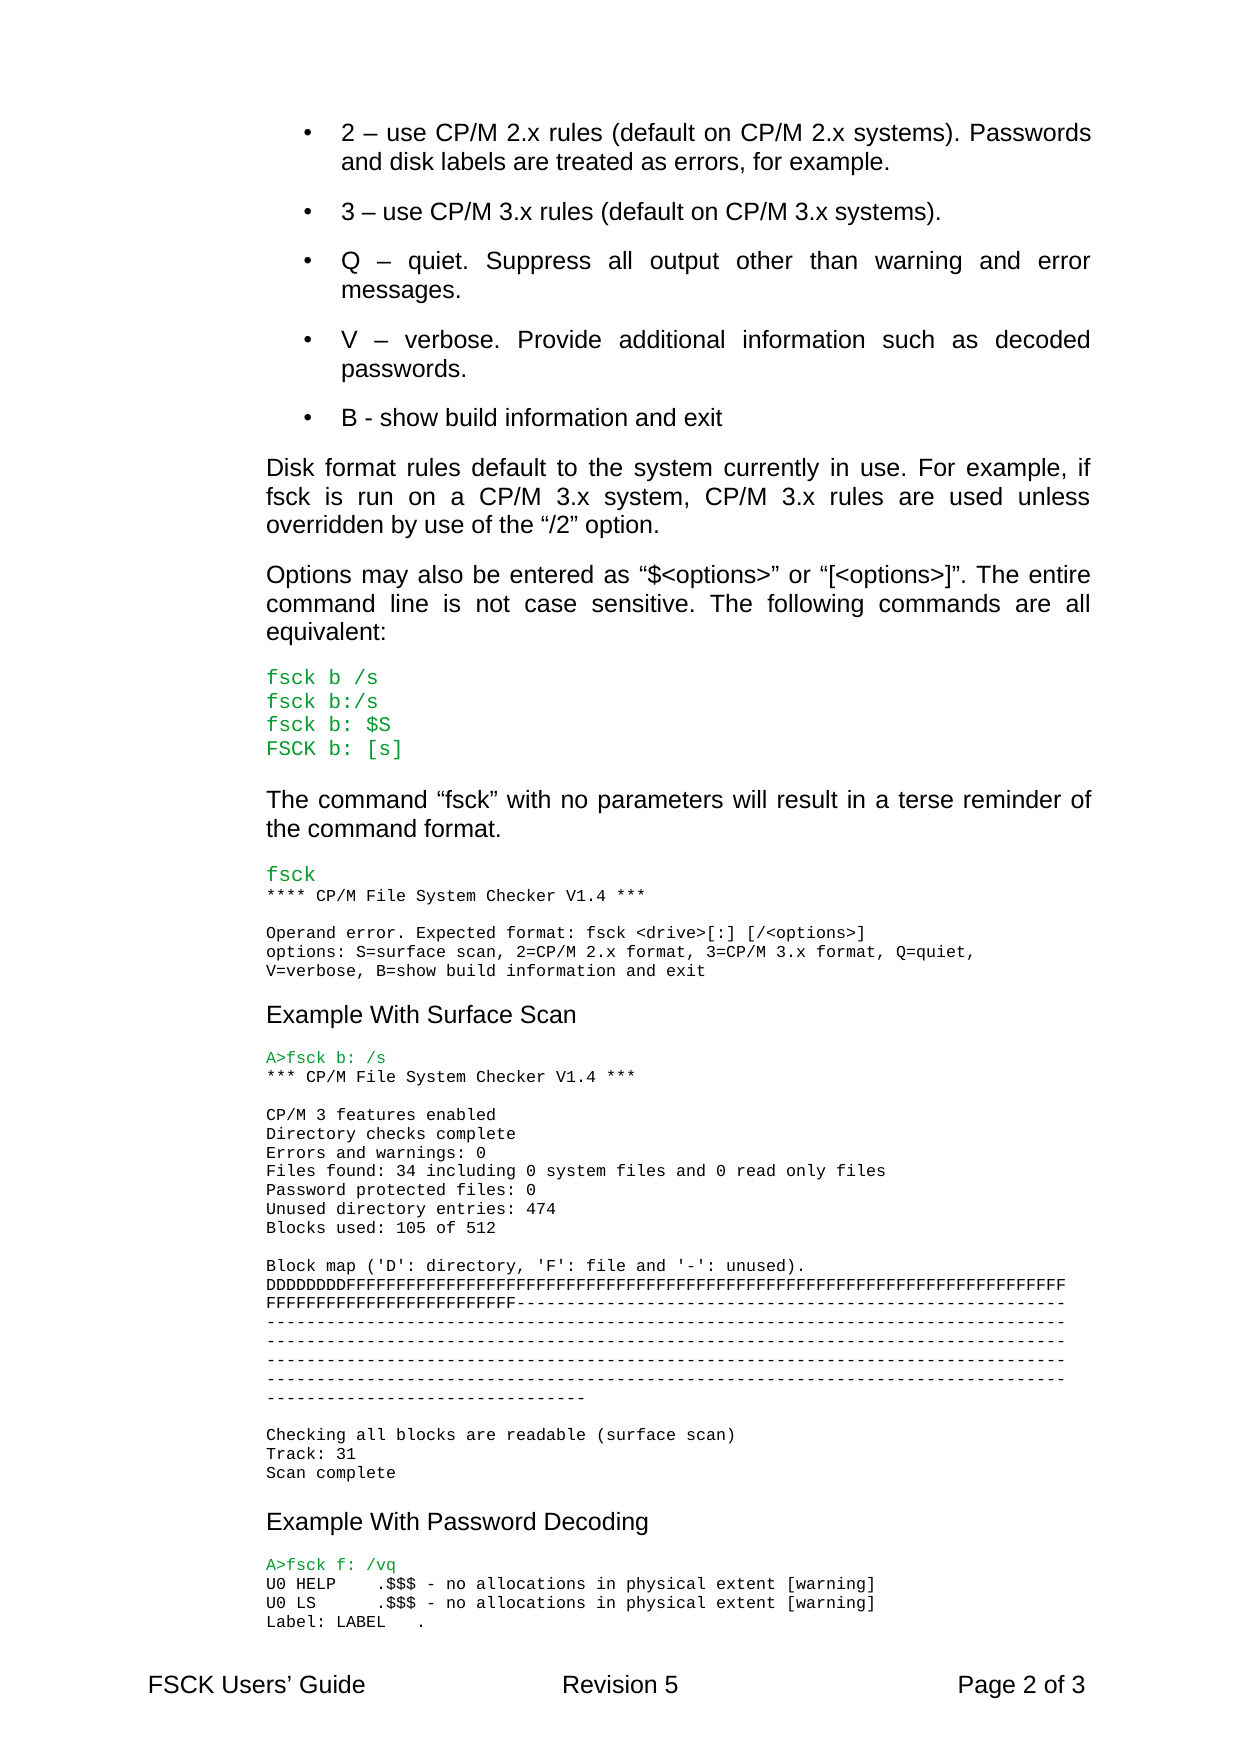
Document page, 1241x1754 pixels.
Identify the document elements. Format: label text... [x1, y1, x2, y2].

text U0 LS .$$$ - no allocations in physical extent [warning] [266, 1594, 1092, 1613]
list 2 – use CP/M 2.x rules (default on CP/M 2.x systems). Passwords and disk labels are treated as errors, for example. [303, 118, 1092, 176]
text Checking all blocks are readable (surface scan) [266, 1427, 1092, 1446]
text A>fsck b: /s [266, 1050, 1092, 1069]
text U0 HELP .$$$ - no allocations in physical extent [warning] [266, 1576, 1092, 1594]
text Scan complete [266, 1465, 1092, 1483]
text FFFFFFFFFFFFFFFFFFFFFFFFF------------------------------------------------------- [266, 1295, 1092, 1314]
text Unused directory entries: 474 [266, 1201, 1092, 1219]
text -------------------------------------------------------------------------------- [266, 1352, 1092, 1370]
list Q – quiet. Suppress all output other than warning and error messages. [303, 246, 1092, 304]
text V=verbose, B=show build information and exit [266, 963, 1092, 981]
text Files found: 34 including 0 system files and 0 read only files [266, 1163, 1092, 1182]
text FSCK b: [s] [266, 738, 1092, 762]
text Track: 31 [266, 1446, 1092, 1465]
text -------------------------------------------------------------------------------- [266, 1314, 1092, 1333]
text fsck b: $S [266, 714, 1092, 738]
text fsck [266, 863, 1092, 887]
text **** CP/M File System Checker V1.4 *** [266, 887, 1092, 906]
text Errors and warnings: 0 [266, 1144, 1092, 1163]
text Operand error. Expected format: fsck <drive>[:] [/<options>] [266, 925, 1092, 944]
text The command “fsck” with no parameters will result in a terse reminder of the command format. [266, 785, 1092, 843]
text -------------------------------- [266, 1389, 1092, 1408]
text Example With Password Decoding [266, 1507, 1092, 1536]
text -------------------------------------------------------------------------------- [266, 1370, 1092, 1389]
text Disk format rules default to the system currently in use. For example, if fsck is run on a CP/M 3.x system, CP/M 3.x rules are used unless overridden by use of the “/2” option. [266, 453, 1092, 539]
text Example With Surface Scan [266, 1000, 1092, 1029]
text Blocks used: 105 of 512 [266, 1219, 1092, 1238]
text Options may also be entered as “$<options>” or “[<options>]”. The entire command line is not case sensitive. The following commands are all equivalent: [266, 560, 1092, 646]
text -------------------------------------------------------------------------------- [266, 1333, 1092, 1352]
text fsck b:/s [266, 691, 1092, 714]
text Password protected files: 0 [266, 1182, 1092, 1201]
text Block map ('D': directory, 'F': file and '-': unused). [266, 1257, 1092, 1276]
text options: S=surface scan, 2=CP/M 2.x format, 3=CP/M 3.x format, Q=quiet, [266, 944, 1092, 963]
list B - show build information and exit [303, 403, 1092, 432]
text Label: LABEL . [266, 1613, 1092, 1632]
text CP/M 3 features enabled [266, 1106, 1092, 1125]
text fsck b /s [266, 667, 1092, 691]
text Directory checks complete [266, 1125, 1092, 1144]
text *** CP/M File System Checker V1.4 *** [266, 1069, 1092, 1088]
list 3 – use CP/M 3.x rules (default on CP/M 3.x systems). [303, 197, 1092, 225]
list V – verbose. Provide additional information such as decoded passwords. [303, 325, 1092, 382]
text DDDDDDDDFFFFFFFFFFFFFFFFFFFFFFFFFFFFFFFFFFFFFFFFFFFFFFFFFFFFFFFFFFFFFFFFFFFFFFFF [266, 1276, 1092, 1295]
text A>fsck f: /vq [266, 1557, 1092, 1576]
